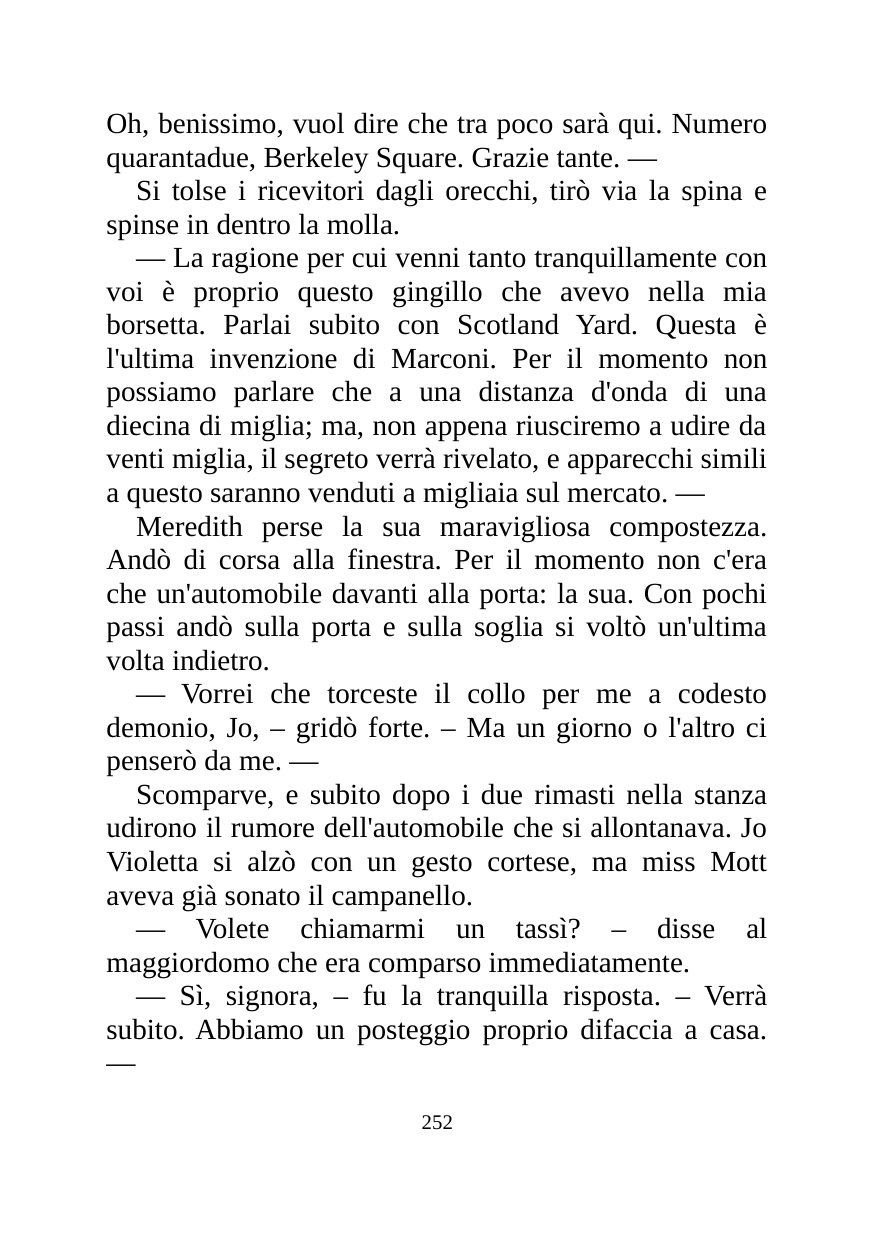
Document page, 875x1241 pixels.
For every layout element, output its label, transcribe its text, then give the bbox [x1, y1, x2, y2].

text Scomparve, e subito dopo i due rimasti nella stanza udirono il rumore dell'automobile che si allontanava. Jo Violetta si alzò con un gesto cortese, ma miss Mott aveva già sonato il campanello. [106, 777, 768, 911]
text Oh, benissimo, vuol dire che tra poco sarà qui. Numero quarantadue, Berkeley Square. Grazie tante. — [106, 106, 768, 173]
text — Volete chiamarmi un tassì? – disse al maggiordomo che era comparso immediatamente. [106, 911, 768, 978]
text Meredith perse la sua maravigliosa compostezza. Andò di corsa alla finestra. Per il momento non c'era che un'automobile davanti alla porta: la sua. Con pochi passi andò sulla porta e sulla soglia si voltò un'ultima volta indietro. [106, 509, 768, 676]
text Si tolse i ricevitori dagli orecchi, tirò via la spina e spinse in dentro la molla. [106, 173, 768, 240]
text — La ragione per cui venni tanto tranquillamente con voi è proprio questo gingillo che avevo nella mia borsetta. Parlai subito con Scotland Yard. Questa è l'ultima invenzione di Marconi. Per il momento non possiamo parlare che a una distanza d'onda di una diecina di miglia; ma, non appena riusciremo a udire da venti miglia, il segreto verrà rivelato, e apparecchi simili a questo saranno venduti a migliaia sul mercato. — [106, 240, 768, 509]
text — Sì, signora, – fu la tranquilla risposta. – Verrà subito. Abbiamo un posteggio proprio difaccia a casa. — [106, 978, 768, 1079]
text — Vorrei che torceste il collo per me a codesto demonio, Jo, – gridò forte. – Ma un giorno o l'altro ci penserò da me. — [106, 676, 768, 777]
